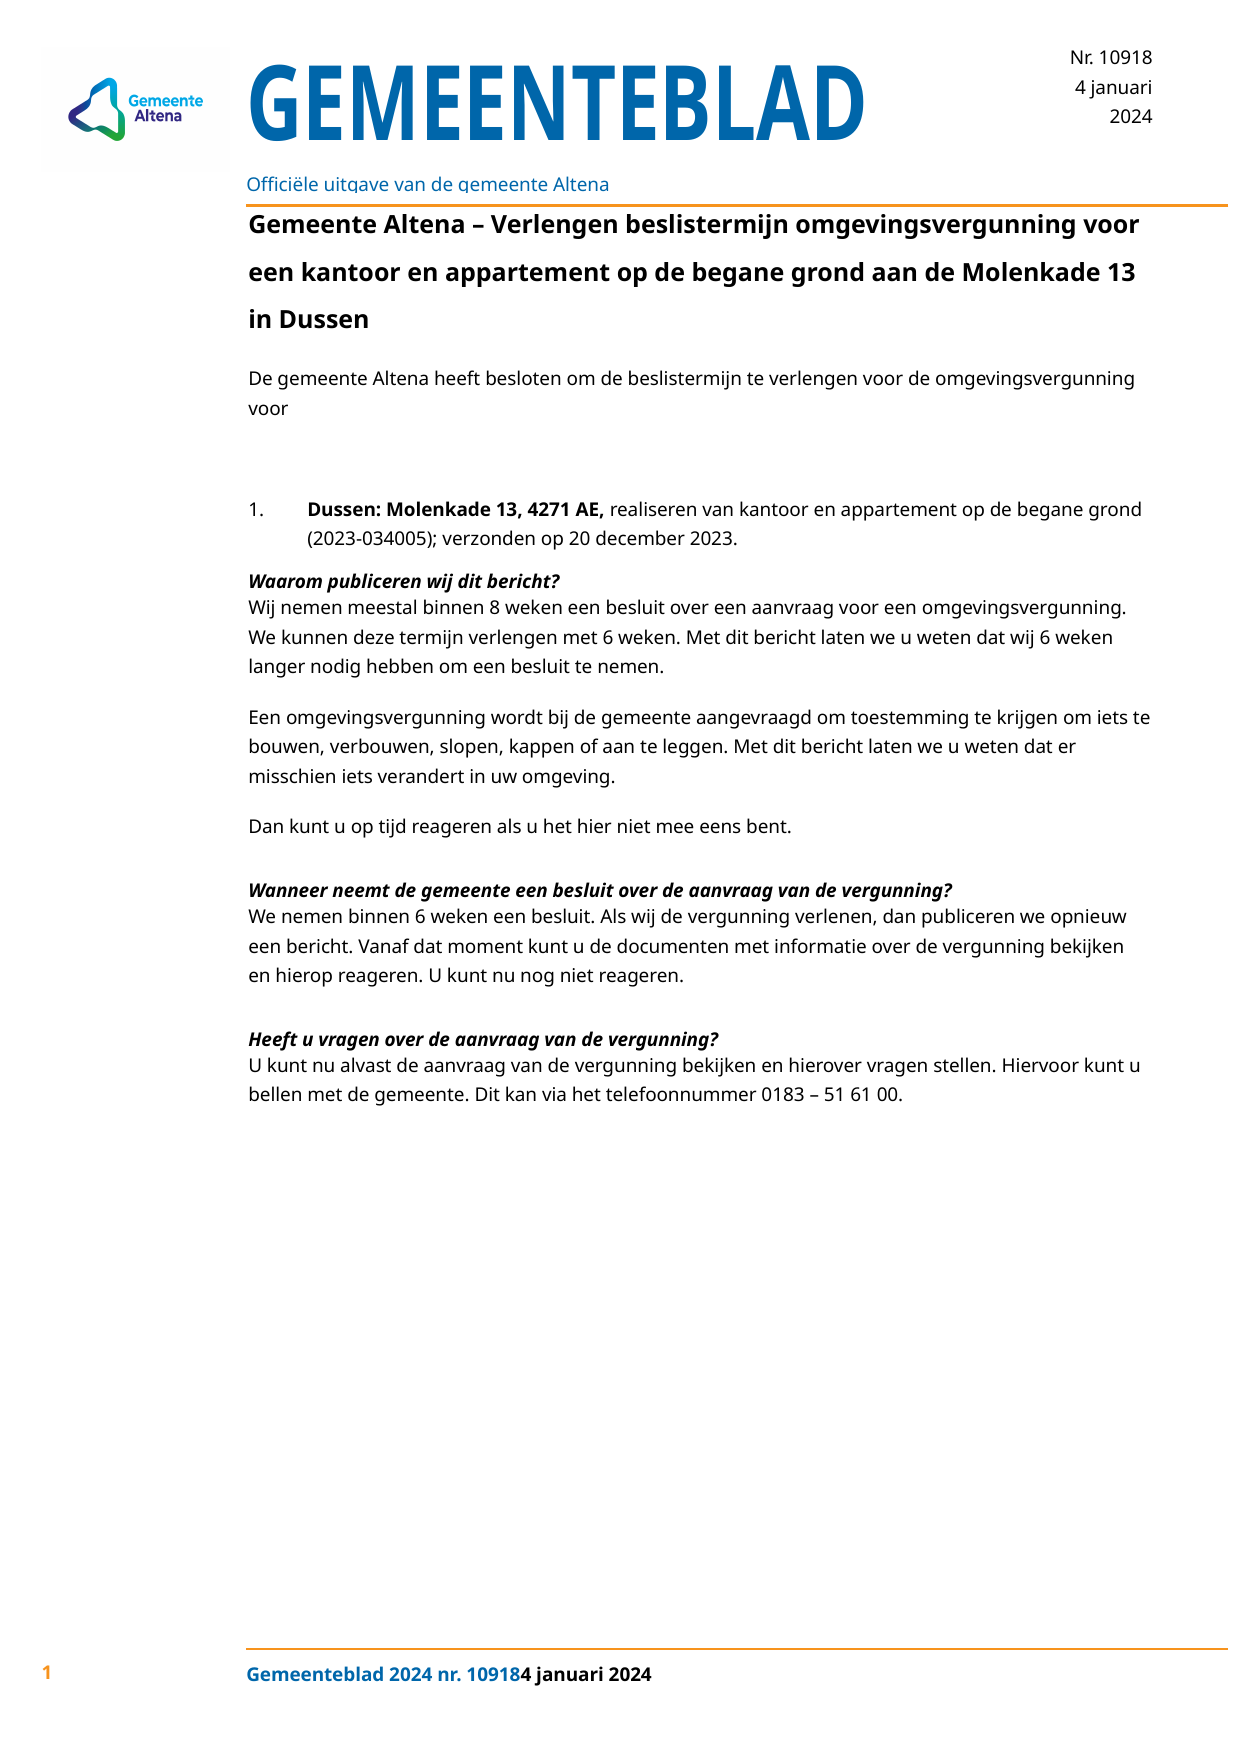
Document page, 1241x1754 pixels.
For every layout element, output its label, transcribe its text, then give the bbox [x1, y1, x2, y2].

text Dan kunt u op tijd reageren als u het hier niet mee eens bent. [248, 813, 1152, 839]
text Gemeente Altena – Verlengen beslistermijn omgevingsvergunning voor een kantoor en appartement op de begane grond aan de Molenkade 13 in Dussen [248, 207, 1152, 336]
text Een omgevingsvergunning wordt bij de gemeente aangevraagd om toestemming te krijgen om iets te bouwen, verbouwen, slopen, kappen of aan te leggen. Met dit bericht laten we u weten dat er misschien iets verandert in uw omgeving. [248, 704, 1152, 789]
text Wanneer neemt de gemeente een besluit over de aanvraag van de vergunning? [248, 877, 1152, 903]
picture [41, 47, 231, 172]
text Heeft u vragen over de aanvraag van de vergunning? [248, 1026, 1152, 1052]
text U kunt nu alvast de aanvraag van de vergunning bekijken en hierover vragen stellen. Hiervoor kunt u bellen met de gemeente. Dit kan via het telefoonnummer 0183 – 51 61 00. [248, 1052, 1152, 1107]
text We nemen binnen 6 weken een besluit. Als wij de vergunning verlenen, dan publiceren we opnieuw een bericht. Vanaf dat moment kunt u de documenten met informatie over de vergunning bekijken en hierop reageren. U kunt nu nog niet reageren. [248, 903, 1152, 988]
list Dussen: Molenkade 13, 4271 AE, realiseren van kantoor en appartement op de begane grond (2023-034005); verzonden op 20 december 2023. [248, 496, 1152, 551]
text De gemeente Altena heeft besloten om de beslistermijn te verlengen voor de omgevingsvergunning voor [248, 366, 1152, 421]
text Waarom publiceren wij dit bericht? [248, 569, 1152, 594]
text Wij nemen meestal binnen 8 weken een besluit over een aanvraag voor een omgevingsvergunning. We kunnen deze termijn verlengen met 6 weken. Met dit bericht laten we u weten dat wij 6 weken langer nodig hebben om een besluit te nemen. [248, 594, 1152, 679]
